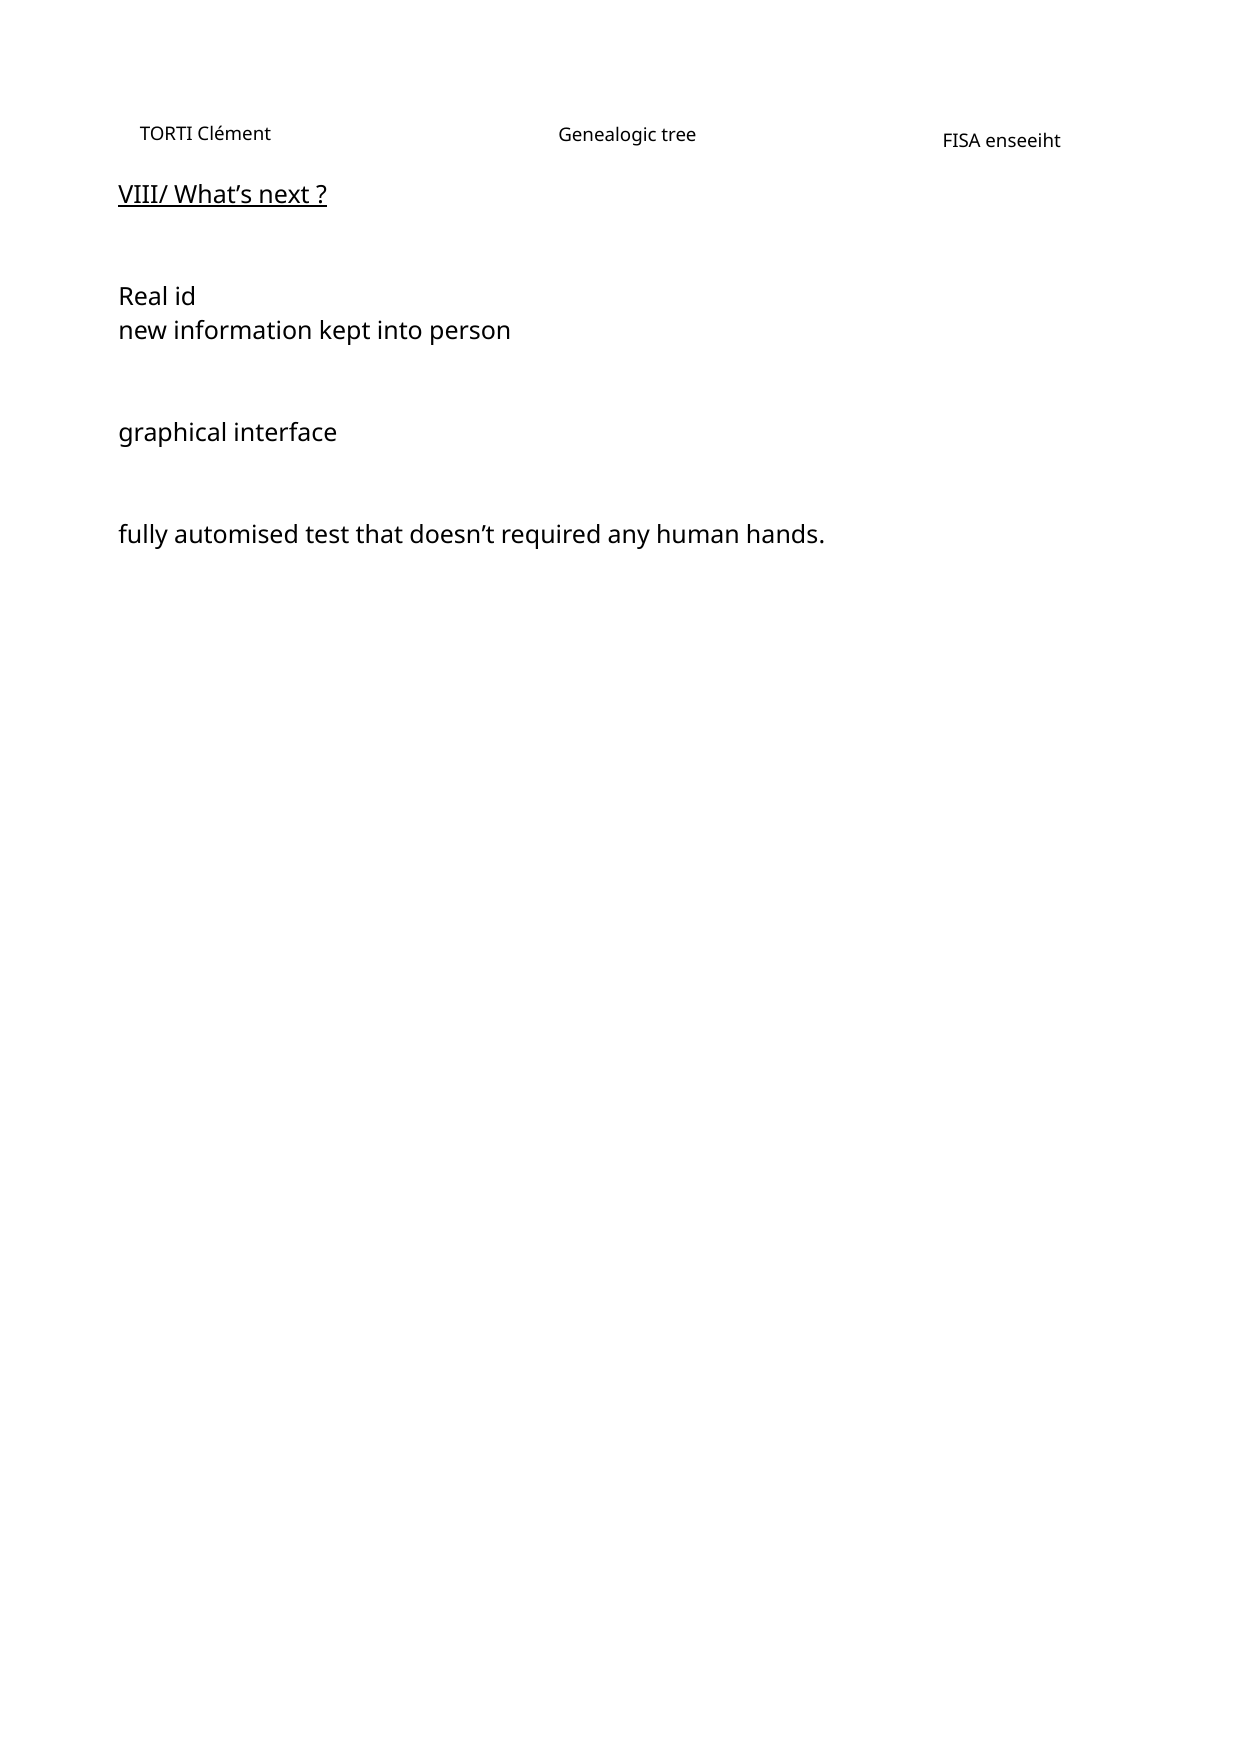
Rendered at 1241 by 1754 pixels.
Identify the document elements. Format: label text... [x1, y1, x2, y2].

text Real id [118, 278, 1122, 313]
text new information kept into person [118, 313, 1122, 347]
text fully automised test that doesn’t required any human hands. [118, 517, 1122, 551]
text VIII/ What’s next ? [118, 176, 1122, 210]
text graphical interface [118, 415, 1122, 449]
